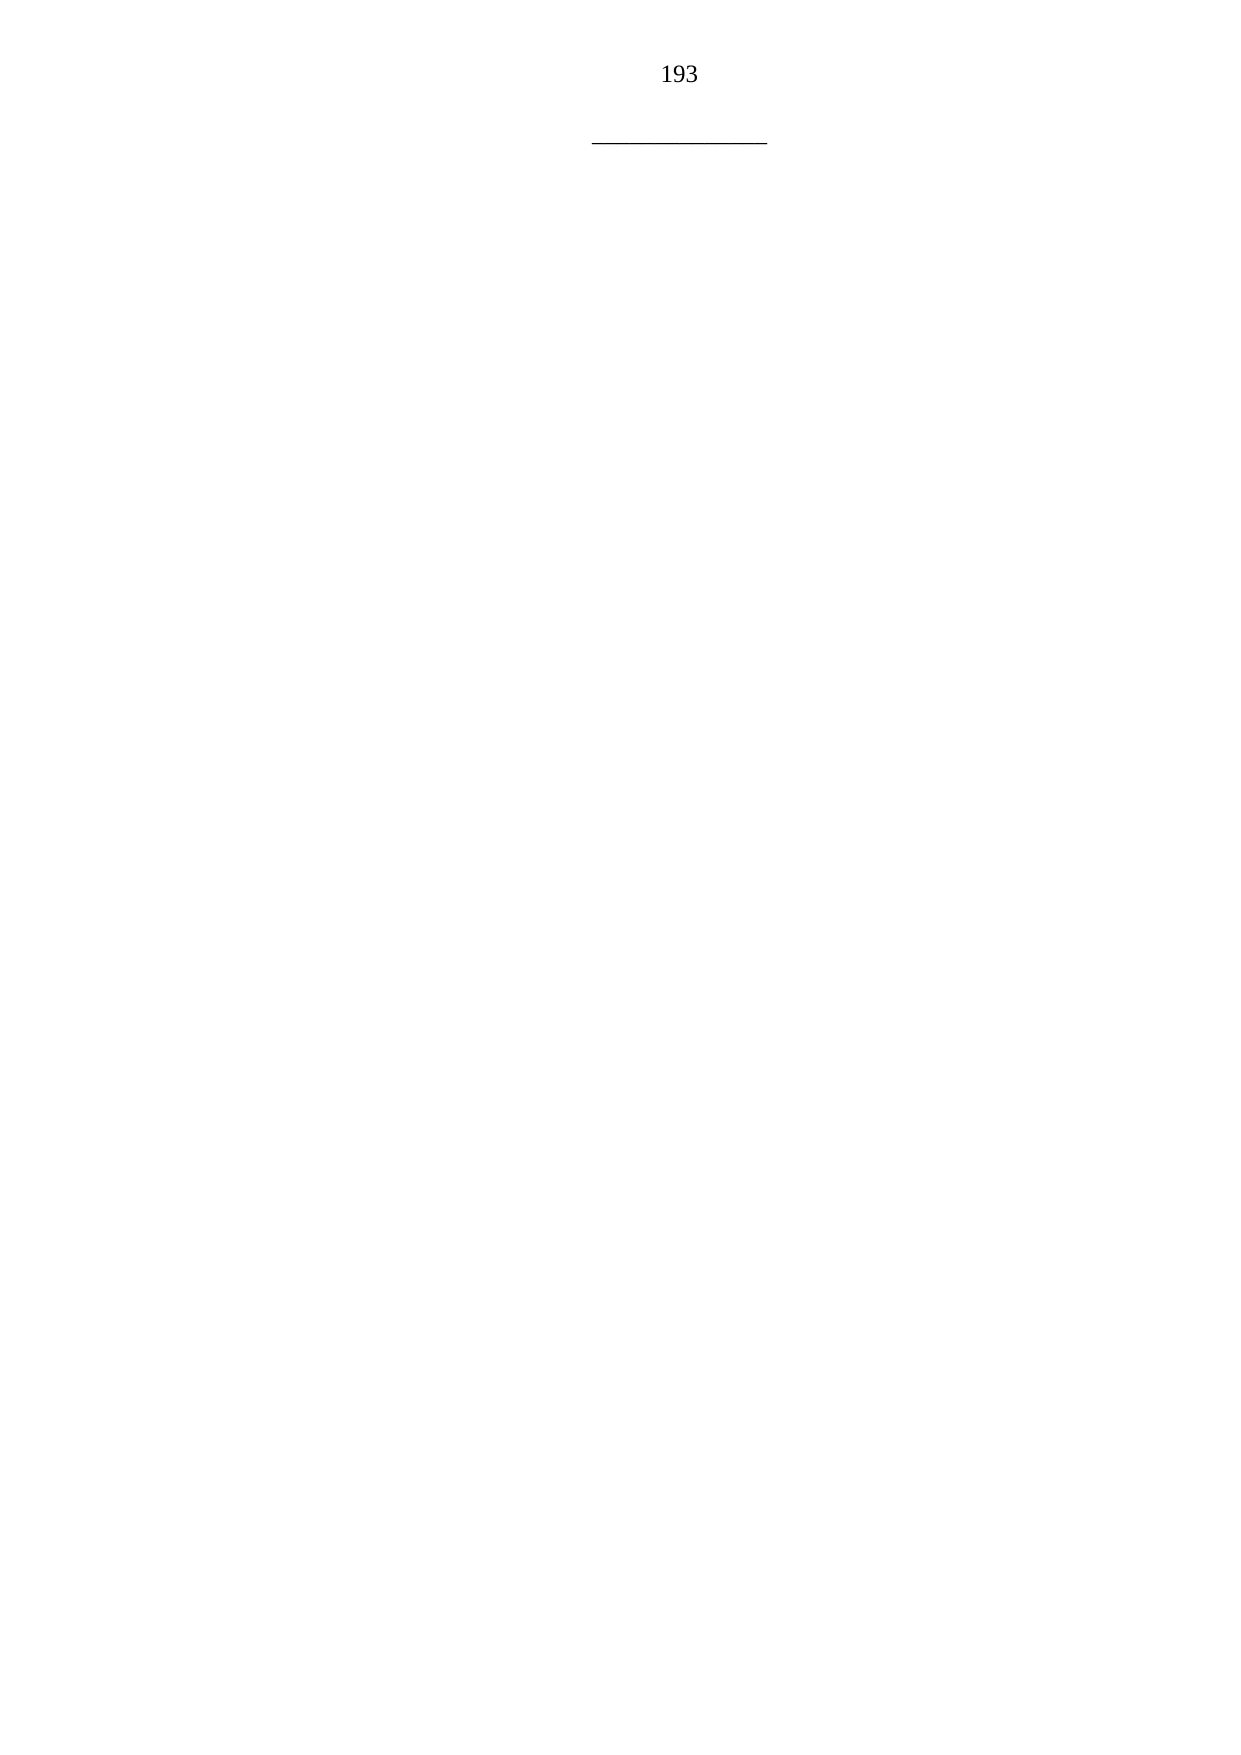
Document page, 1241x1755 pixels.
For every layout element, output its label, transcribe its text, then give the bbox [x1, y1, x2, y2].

text ______________ [177, 118, 1181, 147]
